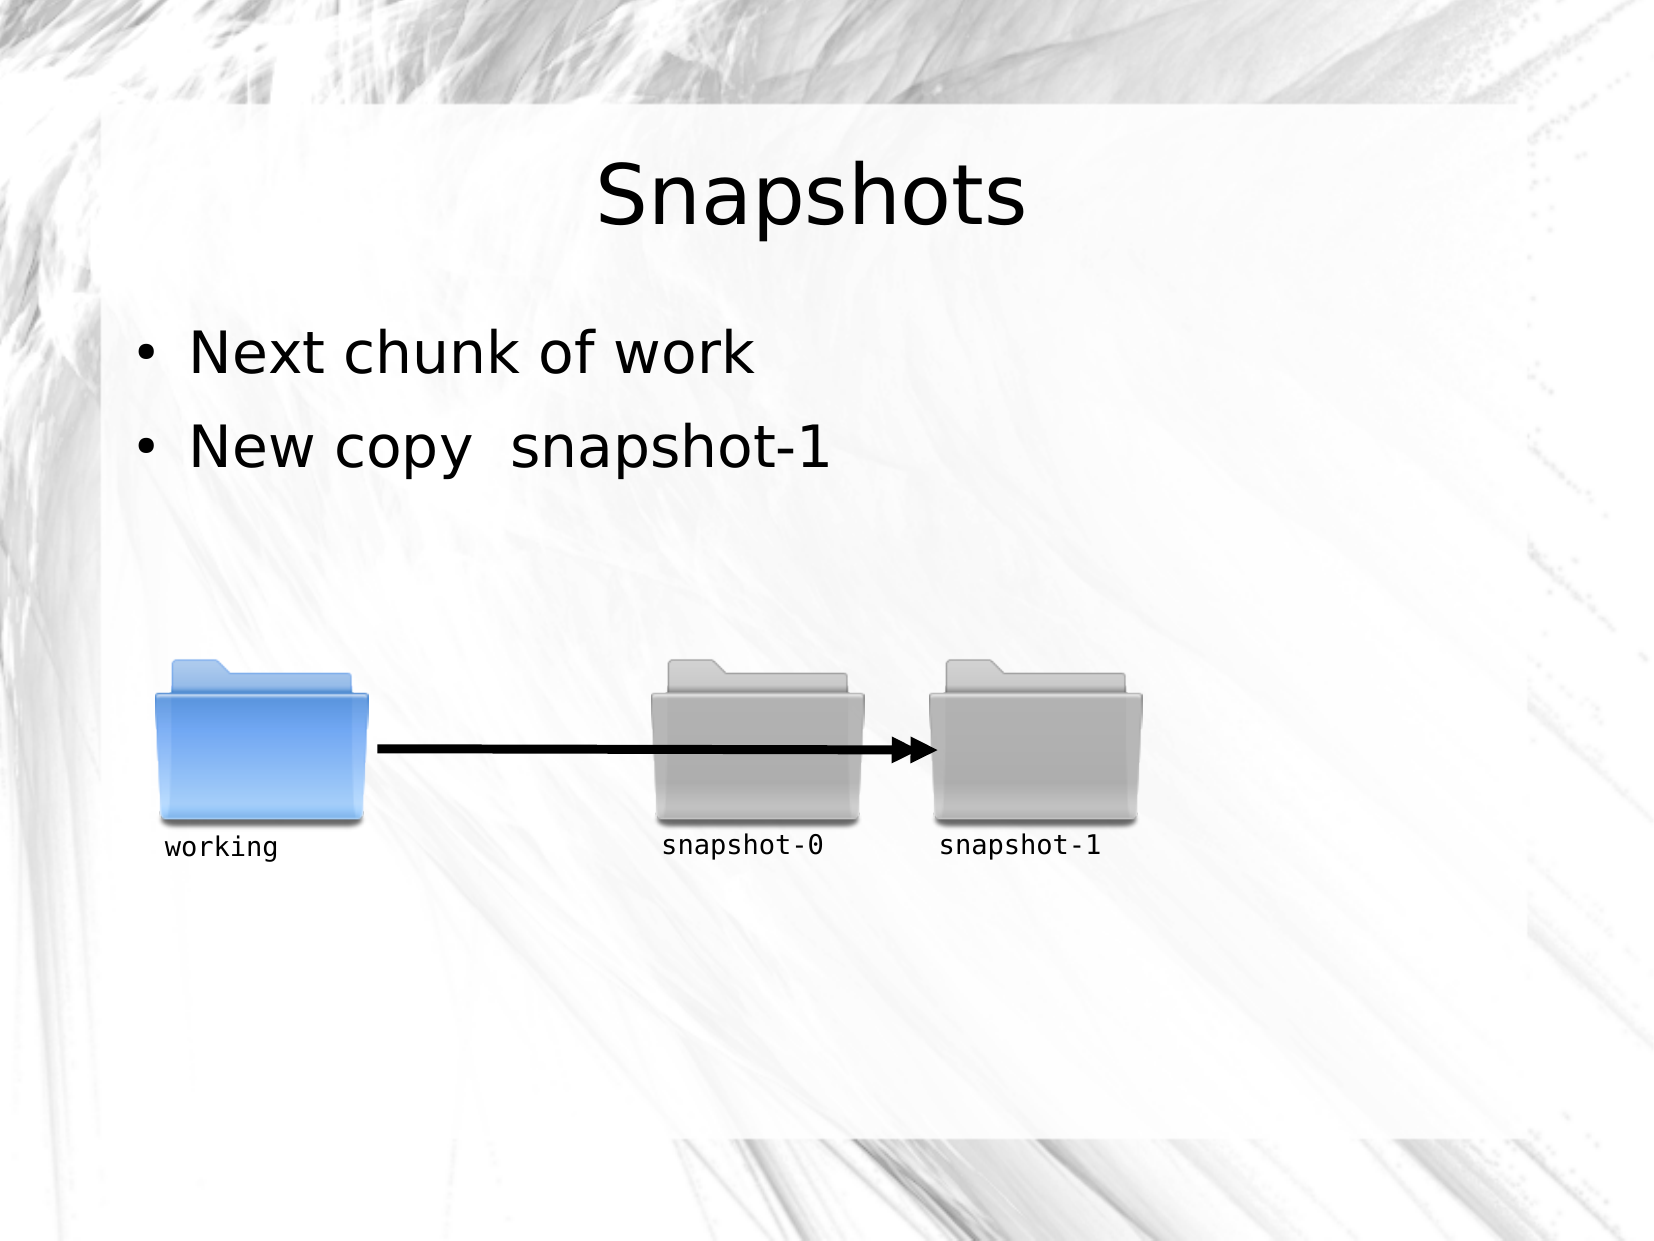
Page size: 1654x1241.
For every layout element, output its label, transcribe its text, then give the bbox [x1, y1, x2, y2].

picture [0, 0, 1654, 1241]
text_box snapshot-0 [646, 822, 839, 869]
text_box snapshot-1 [923, 822, 1117, 869]
list Next chunk of work New copy snapshot-1 [118, 319, 1571, 1040]
title Snapshots [118, 112, 1506, 281]
